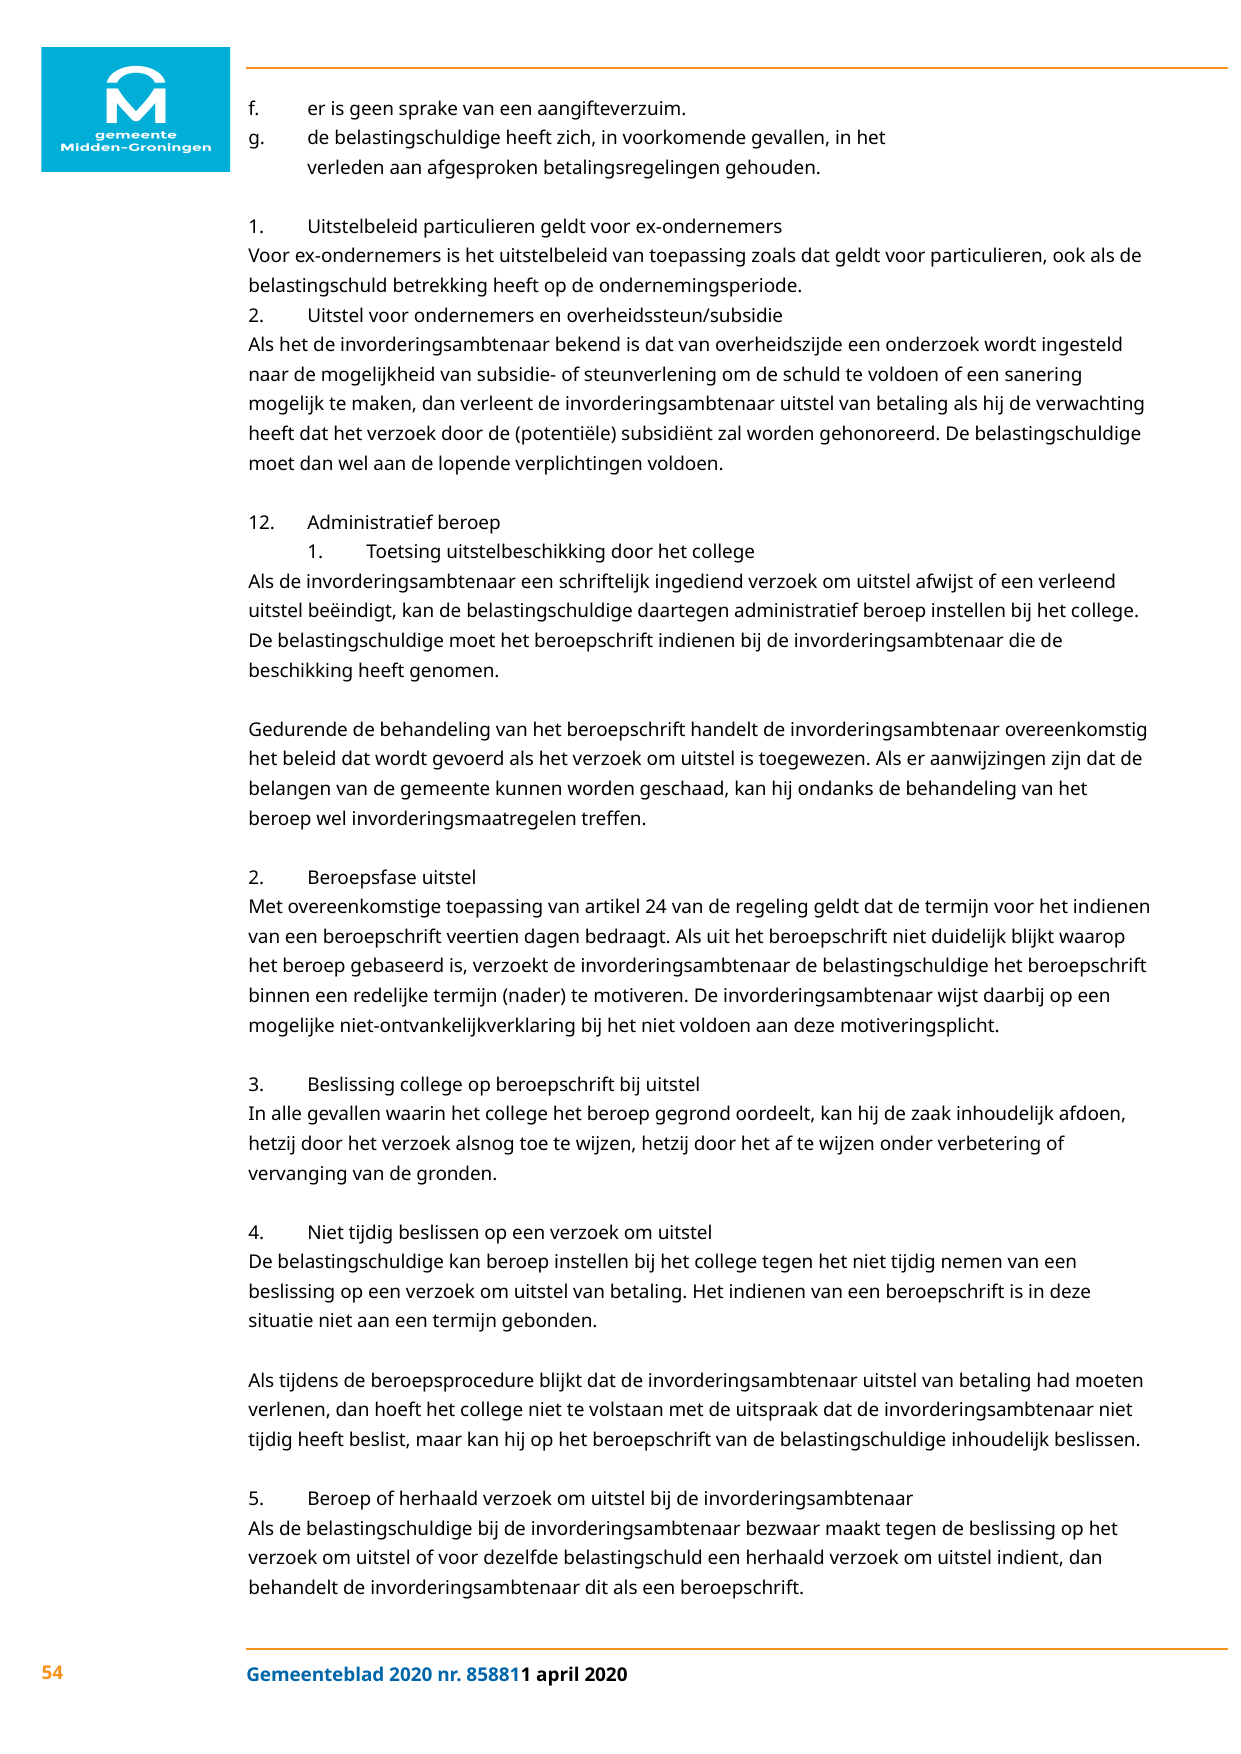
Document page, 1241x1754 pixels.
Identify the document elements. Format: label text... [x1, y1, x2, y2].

list Toetsing uitstelbeschikking door het college [307, 538, 1152, 564]
text Als de invorderingsambtenaar een schriftelijk ingediend verzoek om uitstel afwijst of een verleend uitstel beëindigt, kan de belastingschuldige daartegen administratief beroep instellen bij het college. De belastingschuldige moet het beroepschrift indienen bij de invorderingsambtenaar die de beschikking heeft genomen. [248, 568, 1152, 683]
picture [107, 89, 165, 122]
list Administratief beroep [248, 509, 1152, 535]
list Beslissing college op beroepschrift bij uitstel [248, 1071, 1152, 1097]
list Uitstel voor ondernemers en overheidssteun/subsidie [248, 302, 1152, 328]
text Met overeenkomstige toepassing van artikel 24 van de regeling geldt dat de termijn voor het indienen van een beroepschrift veertien dagen bedraagt. Als uit het beroepschrift niet duidelijk blijkt waarop het beroep gebaseerd is, verzoekt de invorderingsambtenaar de belastingschuldige het beroepschrift binnen een redelijke termijn (nader) te motiveren. De invorderingsambtenaar wijst daarbij op een mogelijke niet-ontvankelijkverklaring bij het niet voldoen aan deze motiveringsplicht. [248, 893, 1152, 1038]
list Beroep of herhaald verzoek om uitstel bij de invorderingsambtenaar [248, 1485, 1152, 1511]
list er is geen sprake van een aangifteverzuim. [248, 95, 1152, 121]
text Als tijdens de beroepsprocedure blijkt dat de invorderingsambtenaar uitstel van betaling had moeten verlenen, dan hoeft het college niet te volstaan met de uitspraak dat de invorderingsambtenaar niet tijdig heeft beslist, maar kan hij op het beroepschrift van de belastingschuldige inhoudelijk beslissen. [248, 1367, 1152, 1452]
list Beroepsfase uitstel [248, 864, 1152, 890]
list verleden aan afgesproken betalingsregelingen gehouden. [248, 154, 1152, 180]
picture [184, 146, 190, 153]
text Gedurende de behandeling van het beroepschrift handelt de invorderingsambtenaar overeenkomstig het beleid dat wordt gevoerd als het verzoek om uitstel is toegewezen. Als er aanwijzingen zijn dat de belangen van de gemeente kunnen worden geschaad, kan hij ondanks de behandeling van het beroep wel invorderingsmaatregelen treffen. [248, 716, 1152, 831]
text Als het de invorderingsambtenaar bekend is dat van overheidszijde een onderzoek wordt ingesteld naar de mogelijkheid van subsidie- of steunverlening om de schuld te voldoen of een sanering mogelijk te maken, dan verleent de invorderingsambtenaar uitstel van betaling als hij de verwachting heeft dat het verzoek door de (potentiële) subsidiënt zal worden gehonoreerd. De belastingschuldige moet dan wel aan de lopende verplichtingen voldoen. [248, 331, 1152, 476]
list Uitstelbeleid particulieren geldt voor ex-ondernemers [248, 213, 1152, 239]
text Als de belastingschuldige bij de invorderingsambtenaar bezwaar maakt tegen de beslissing op het verzoek om uitstel of voor dezelfde belastingschuld een herhaald verzoek om uitstel indient, dan behandelt de invorderingsambtenaar dit als een beroepschrift. [248, 1515, 1152, 1600]
list Niet tijdig beslissen op een verzoek om uitstel [248, 1219, 1152, 1245]
picture [108, 66, 164, 82]
text In alle gevallen waarin het college het beroep gegrond oordeelt, kan hij de zaak inhoudelijk afdoen, hetzij door het verzoek alsnog toe te wijzen, hetzij door het af te wijzen onder verbetering of vervanging van de gronden. [248, 1101, 1152, 1186]
text De belastingschuldige kan beroep instellen bij het college tegen het niet tijdig nemen van een beslissing op een verzoek om uitstel van betaling. Het indienen van een beroepschrift is in deze situatie niet aan een termijn gebonden. [248, 1248, 1152, 1333]
text Voor ex-ondernemers is het uitstelbeleid van toepassing zoals dat geldt voor particulieren, ook als de belastingschuld betrekking heeft op de ondernemingsperiode. [248, 243, 1152, 298]
list de belastingschuldige heeft zich, in voorkomende gevallen, in het [248, 124, 1152, 150]
